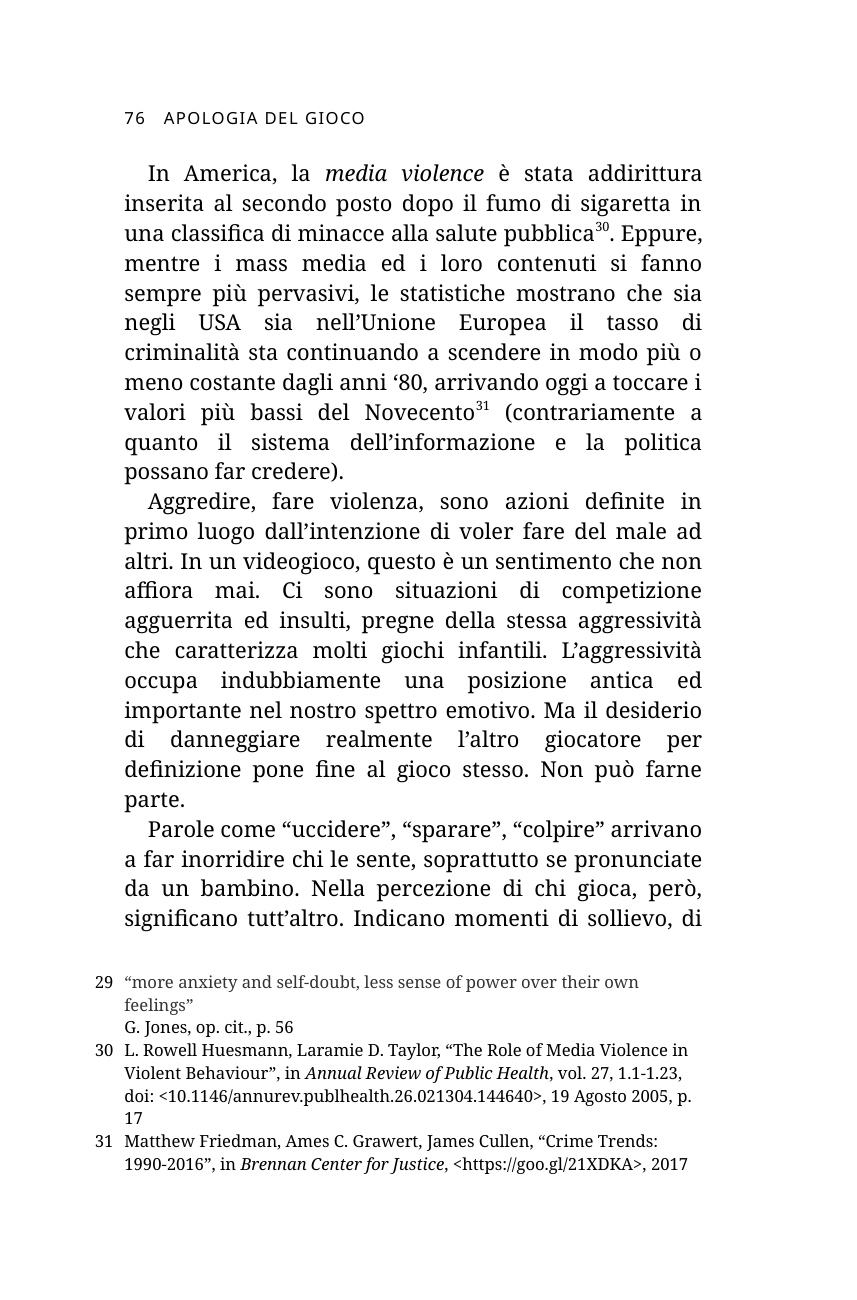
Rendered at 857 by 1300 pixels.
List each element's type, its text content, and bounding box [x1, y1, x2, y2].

text Matthew Friedman, Ames C. Grawert, James Cullen, “Crime Trends: 1990-2016”, in Brennan Center for Justice, <https://goo.gl/21XDKA>, 2017 [94, 1130, 703, 1175]
text L. Rowell Huesmann, Laramie D. Taylor, “The Role of Media Violence in Violent Behaviour”, in Annual Review of Public Health, vol. 27, 1.1-1.23, doi: <10.1146/annurev.publhealth.26.021304.144640>, 19 Agosto 2005, p. 17 [94, 1039, 703, 1130]
text G. Jones, op. cit., p. 56 [94, 1016, 703, 1039]
text Parole come “uccidere”, “sparare”, “colpire” arrivano a far inorridire chi le sente, soprattutto se pronunciate da un bambino. Nella percezione di chi gioca, però, significano tutt’altro. Indicano momenti di sollievo, di [124, 814, 703, 933]
text In America, la media violence è stata addirittura inserita al secondo posto dopo il fumo di sigaretta in una classifica di minacce alla salute pubblica. Eppure, mentre i mass media ed i loro contenuti si fanno sempre più pervasivi, le statistiche mostrano che sia negli USA sia nell’Unione Europea il tasso di criminalità sta continuando a scendere in modo più o meno costante dagli anni ‘80, arrivando oggi a toccare i valori più bassi del Novecento (contrariamente a quanto il sistema dell’informazione e la politica possano far credere). [124, 158, 703, 486]
text “more anxiety and self-doubt, less sense of power over their own feelings” [94, 971, 703, 1016]
text Aggredire, fare violenza, sono azioni definite in primo luogo dall’intenzione di voler fare del male ad altri. In un videogioco, questo è un sentimento che non affiora mai. Ci sono situazioni di competizione agguerrita ed insulti, pregne della stessa aggressività che caratterizza molti giochi infantili. L’aggressività occupa indubbiamente una posizione antica ed importante nel nostro spettro emotivo. Ma il desiderio di danneggiare realmente l’altro giocatore per definizione pone fine al gioco stesso. Non può farne parte. [124, 486, 703, 814]
